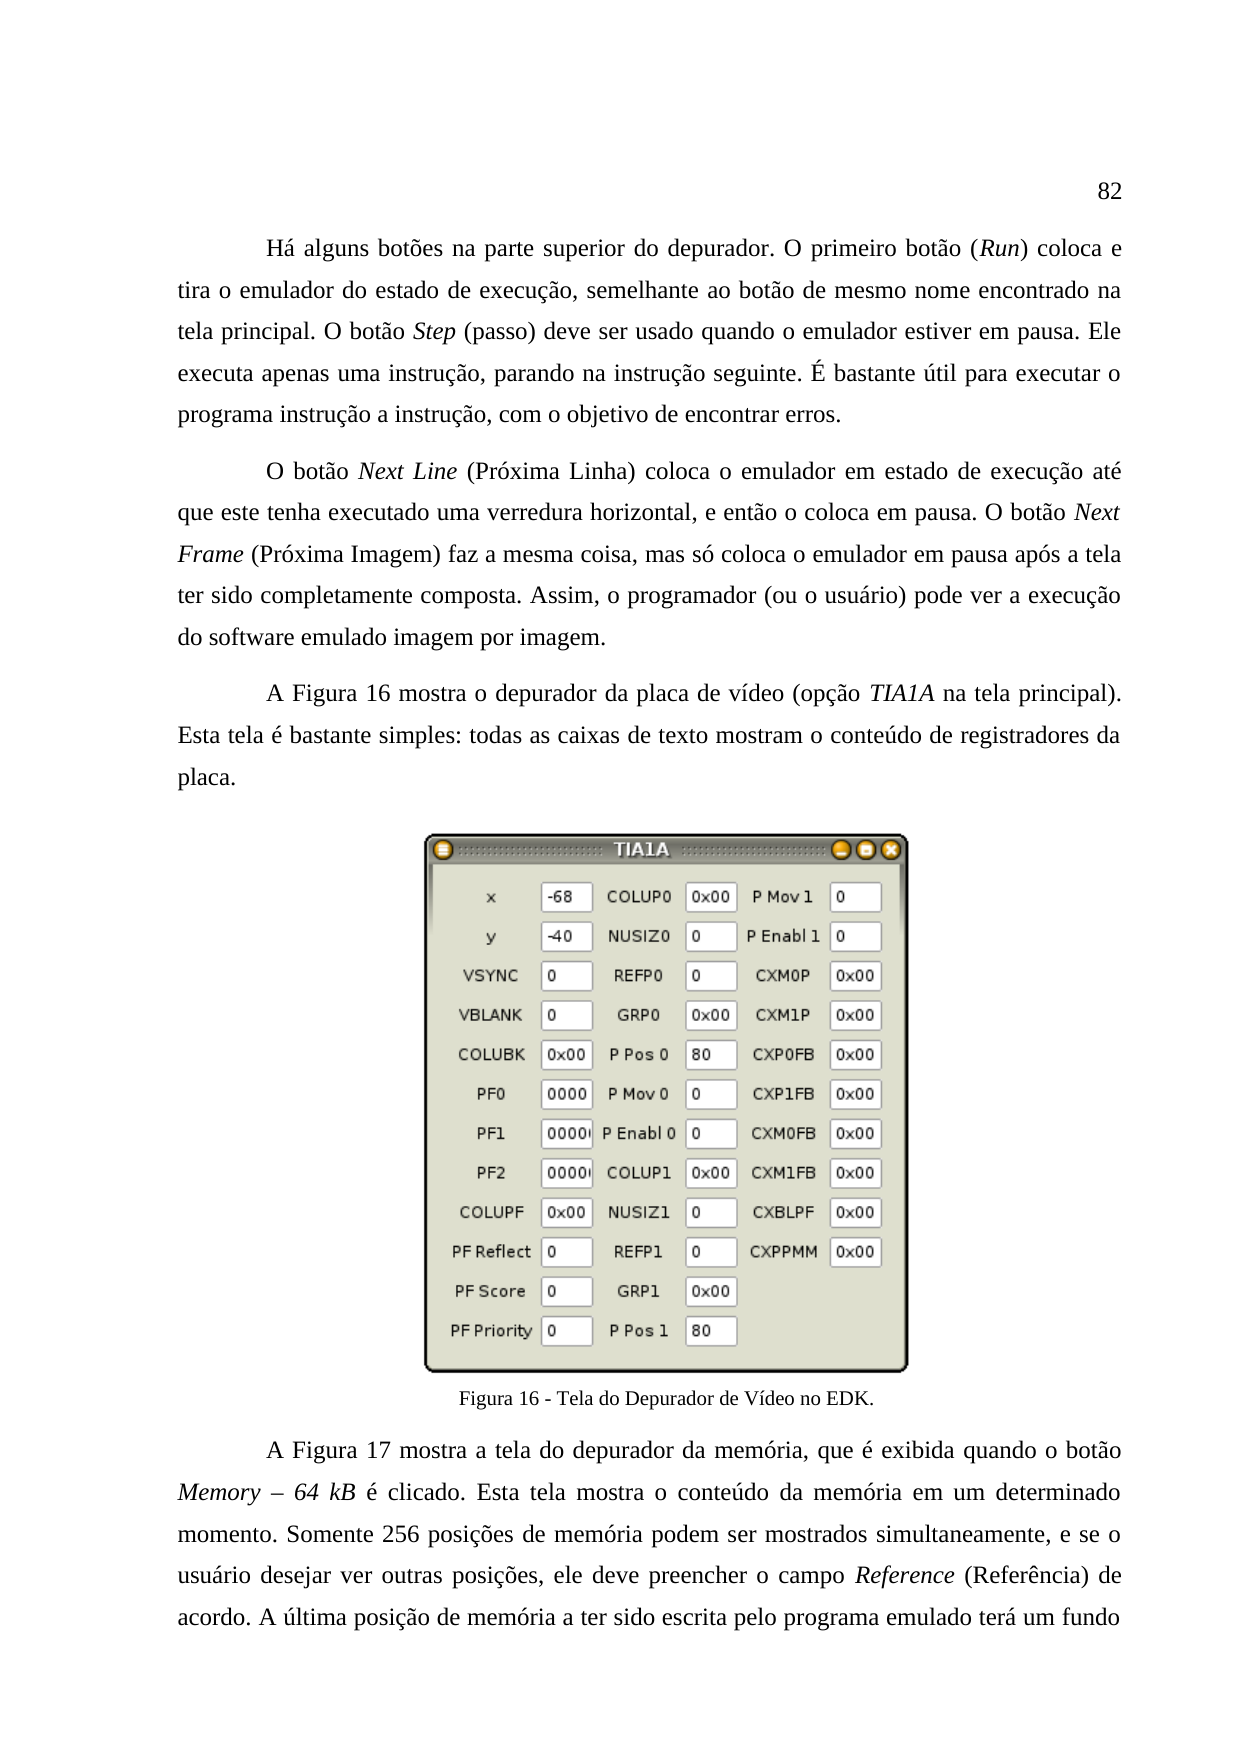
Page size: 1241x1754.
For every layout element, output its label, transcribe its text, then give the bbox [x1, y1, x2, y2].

text A Figura 16 mostra o depurador da placa de vídeo (opção TIA1A na tela principal). Esta tela é bastante simples: todas as caixas de texto mostram o conteúdo de registradores da placa. [177, 679, 1122, 790]
text A Figura 17 mostra a tela do depurador da memória, que é exibida quando o botão Memory – 64 kB é clicado. Esta tela mostra o conteúdo da memória em um determinado momento. Somente 256 posições de memória podem ser mostrados simultaneamente, e se o usuário desejar ver outras posições, ele deve preencher o campo Reference (Referência) de acordo. A última posição de memória a ter sido escrita pelo programa emulado terá um fundo [177, 819, 1122, 1631]
text Há alguns botões na parte superior do depurador. O primeiro botão (Run) coloca e tira o emulador do estado de execução, semelhante ao botão de mesmo nome encontrado na tela principal. O botão Step (passo) deve ser usado quando o emulador estiver em pausa. Ele executa apenas uma instrução, parando na instrução seguinte. É bastante útil para executar o programa instrução a instrução, com o objetivo de encontrar erros. [177, 234, 1122, 428]
text Figura 16 - Tela do Depurador de Vídeo no EDK. [420, 1376, 913, 1410]
text O botão Next Line (Próxima Linha) coloca o emulador em estado de execução até que este tenha executado uma verredura horizontal, e então o coloca em pausa. O botão Next Frame (Próxima Imagem) faz a mesma coisa, mas só coloca o emulador em pausa após a tela ter sido completamente composta. Assim, o programador (ou o usuário) pode ver a execução do software emulado imagem por imagem. [177, 457, 1122, 651]
picture [420, 831, 913, 1376]
